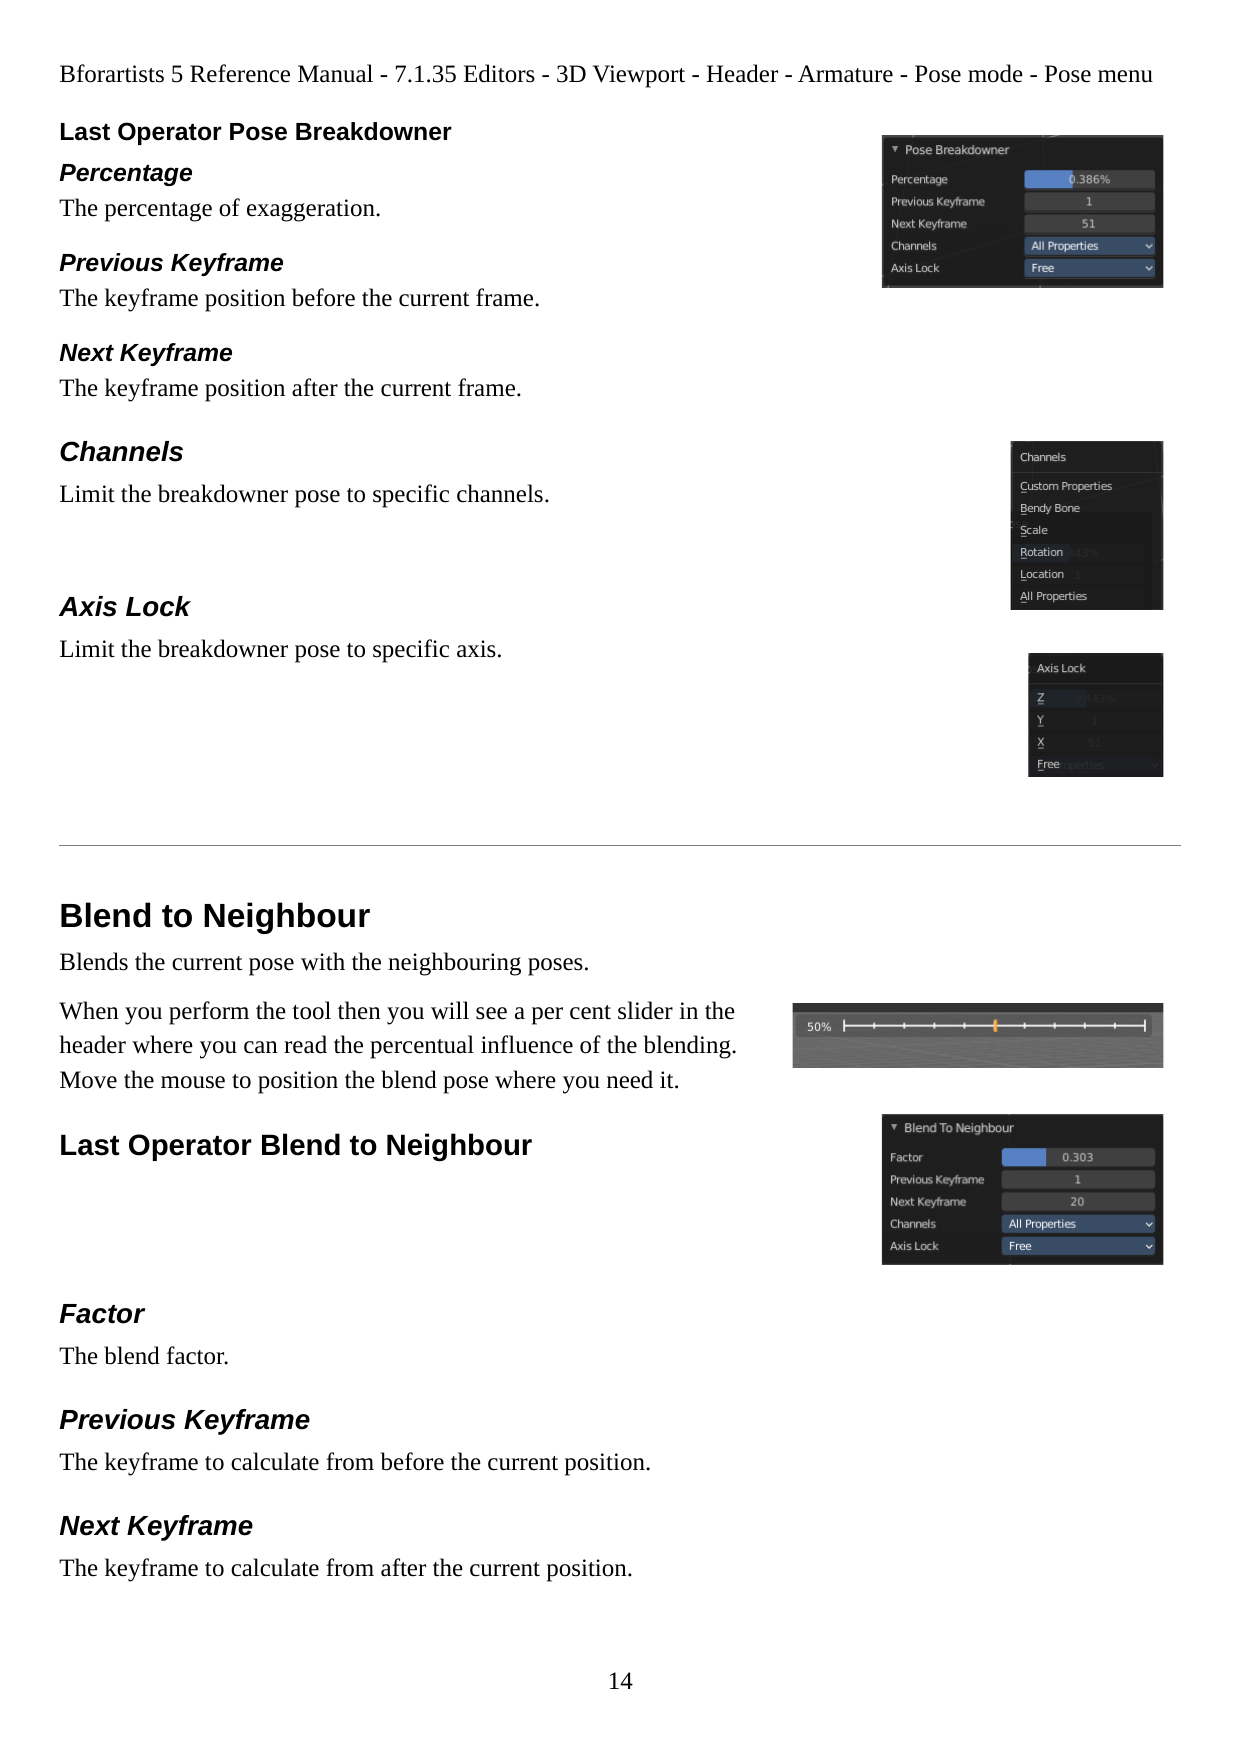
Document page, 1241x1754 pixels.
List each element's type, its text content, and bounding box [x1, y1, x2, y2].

text Blends the current pose with the neighbouring poses. [59, 947, 1181, 975]
subtitle Next Keyframe [59, 338, 1181, 367]
picture [1010, 441, 1164, 610]
picture [881, 135, 1164, 288]
picture [792, 1003, 1164, 1068]
subtitle Last Operator Blend to Neighbour [59, 1128, 881, 1162]
subtitle Previous Keyframe [59, 248, 881, 277]
subtitle Blend to Neighbour [59, 896, 1181, 934]
subtitle Channels [59, 435, 1181, 467]
text The percentage of exaggeration. [59, 193, 881, 222]
subtitle Previous Keyframe [59, 1403, 1181, 1435]
text When you perform the tool then you will see a per cent slider in the header where you can read the percentual influence of the blending. Move the mouse to position the blend pose where you need it. [59, 996, 1181, 1093]
text Limit the breakdowner pose to specific axis. [59, 634, 1181, 663]
picture [1028, 653, 1164, 777]
picture [881, 1114, 1164, 1265]
text The keyframe to calculate from before the current position. [59, 1447, 1181, 1476]
text The keyframe to calculate from after the current position. [59, 1553, 1181, 1582]
subtitle Next Keyframe [59, 1509, 1181, 1541]
subtitle Last Operator Pose Breakdowner [59, 117, 1181, 146]
text The keyframe position after the current frame. [59, 373, 1181, 402]
subtitle [1164, 158, 1181, 187]
text The blend factor. [59, 1341, 1181, 1370]
subtitle [1164, 248, 1181, 277]
text Limit the breakdowner pose to specific channels. [59, 479, 1010, 508]
text The keyframe position before the current frame. [59, 283, 1181, 312]
subtitle Axis Lock [59, 590, 1181, 622]
subtitle Percentage [59, 158, 881, 187]
subtitle Factor [59, 1297, 1181, 1329]
